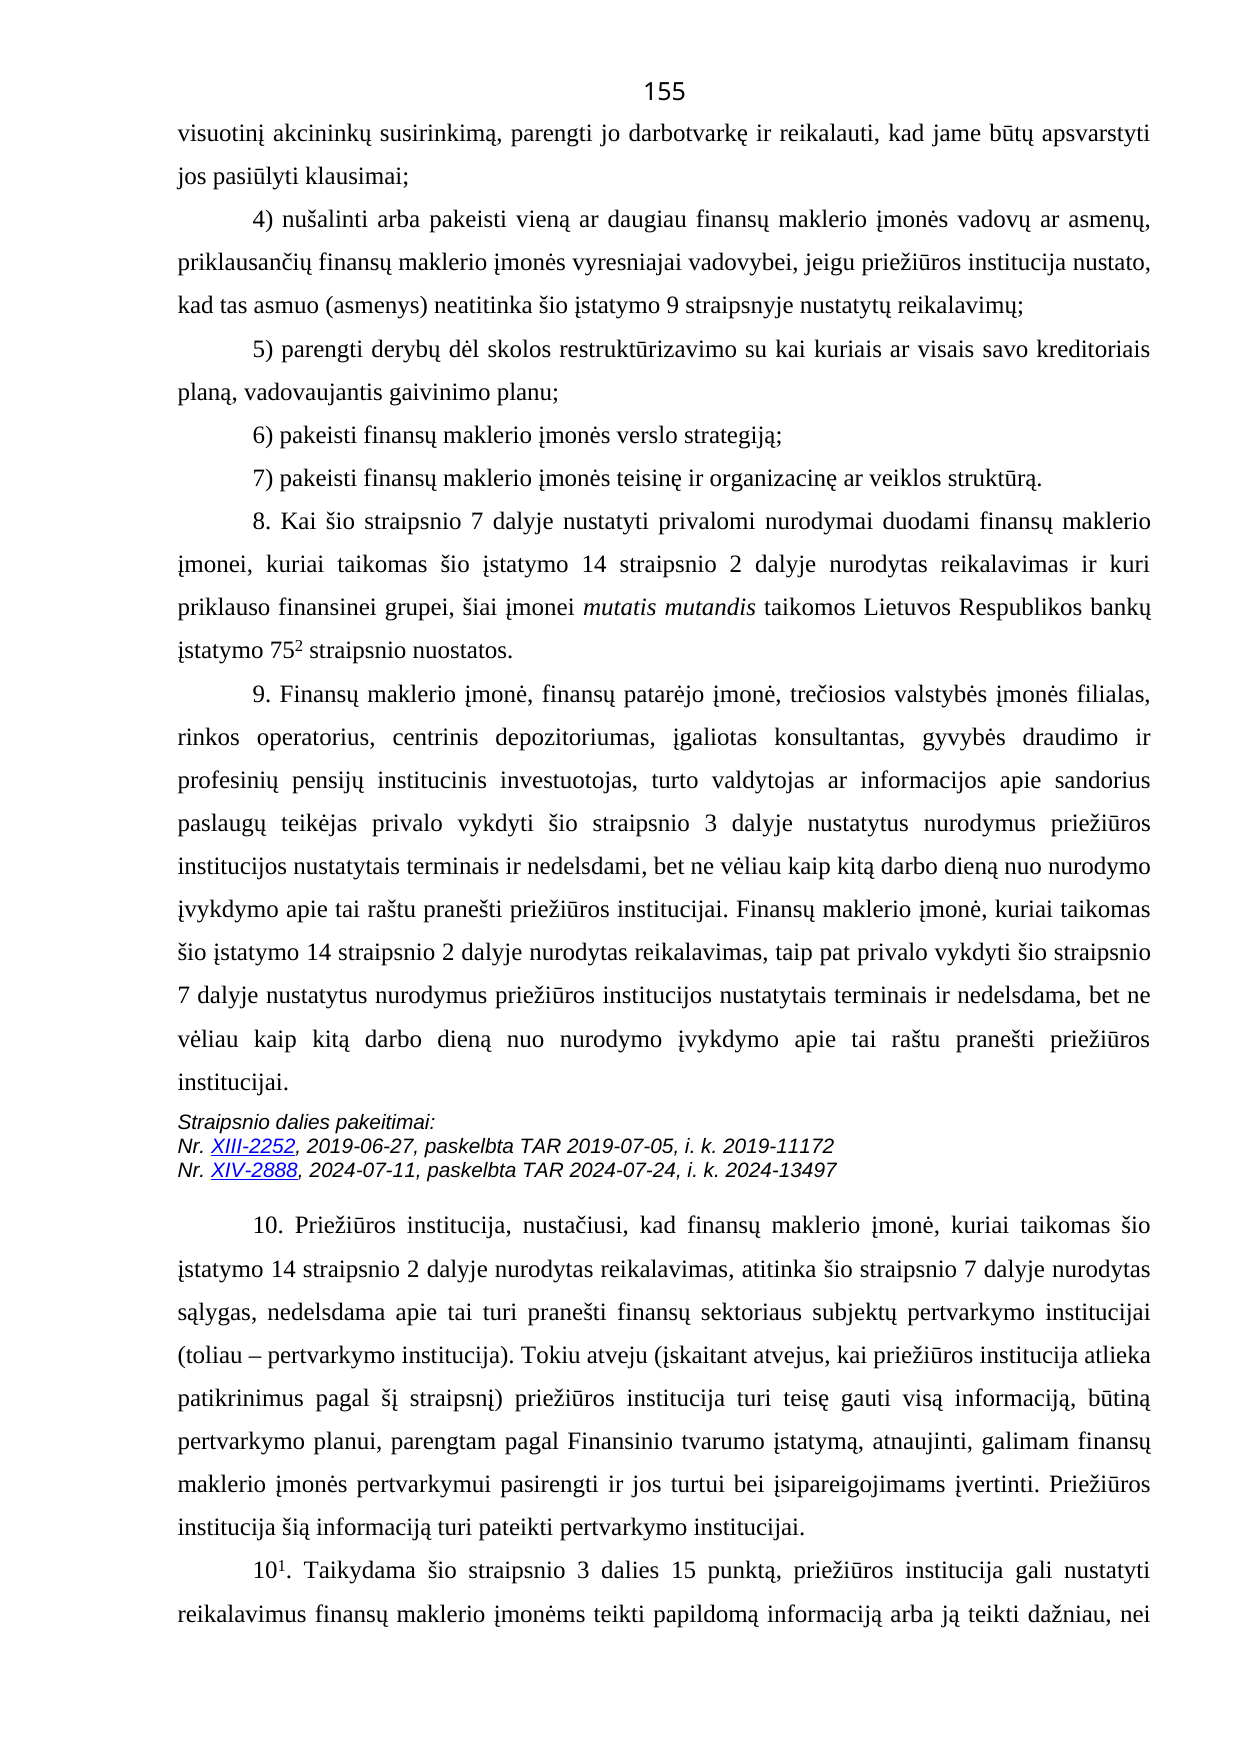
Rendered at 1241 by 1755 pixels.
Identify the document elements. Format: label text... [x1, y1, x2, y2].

text 6) pakeisti finansų maklerio įmonės verslo strategiją; [177, 420, 1152, 449]
text 7) pakeisti finansų maklerio įmonės teisinę ir organizacinę ar veiklos struktūrą. [177, 463, 1152, 492]
text Nr. XIII-2252, 2019-06-27, paskelbta TAR 2019-07-05, i. k. 2019-11172 [177, 1134, 1152, 1158]
text 101. Taikydama šio straipsnio 3 dalies 15 punktą, priežiūros institucija gali nustatyti reikalavimus finansų maklerio įmonėms teikti papildomą informaciją arba ją teikti dažniau, nei [177, 1556, 1152, 1627]
text visuotinį akcininkų susirinkimą, parengti jo darbotvarkę ir reikalauti, kad jame būtų apsvarstyti jos pasiūlyti klausimai; [177, 118, 1152, 190]
text 9. Finansų maklerio įmonė, finansų patarėjo įmonė, trečiosios valstybės įmonės filialas, rinkos operatorius, centrinis depozitoriumas, įgaliotas konsultantas, gyvybės draudimo ir profesinių pensijų institucinis investuotojas, turto valdytojas ar informacijos apie sandorius paslaugų teikėjas privalo vykdyti šio straipsnio 3 dalyje nustatytus nurodymus priežiūros institucijos nustatytais terminais ir nedelsdami, bet ne vėliau kaip kitą darbo dieną nuo nurodymo įvykdymo apie tai raštu pranešti priežiūros institucijai. Finansų maklerio įmonė, kuriai taikomas šio įstatymo 14 straipsnio 2 dalyje nurodytas reikalavimas, taip pat privalo vykdyti šio straipsnio 7 dalyje nustatytus nurodymus priežiūros institucijos nustatytais terminais ir nedelsdama, bet ne vėliau kaip kitą darbo dieną nuo nurodymo įvykdymo apie tai raštu pranešti priežiūros institucijai. [177, 679, 1152, 1096]
text Straipsnio dalies pakeitimai: [177, 1110, 1152, 1134]
text 4) nušalinti arba pakeisti vieną ar daugiau finansų maklerio įmonės vadovų ar asmenų, priklausančių finansų maklerio įmonės vyresniajai vadovybei, jeigu priežiūros institucija nustato, kad tas asmuo (asmenys) neatitinka šio įstatymo 9 straipsnyje nustatytų reikalavimų; [177, 204, 1152, 319]
text Nr. XIV-2888, 2024-07-11, paskelbta TAR 2024-07-24, i. k. 2024-13497 [177, 1158, 1152, 1182]
text 8. Kai šio straipsnio 7 dalyje nustatyti privalomi nurodymai duodami finansų maklerio įmonei, kuriai taikomas šio įstatymo 14 straipsnio 2 dalyje nurodytas reikalavimas ir kuri priklauso finansinei grupei, šiai įmonei mutatis mutandis taikomos Lietuvos Respublikos bankų įstatymo 752 straipsnio nuostatos. [177, 506, 1152, 664]
text 10. Priežiūros institucija, nustačiusi, kad finansų maklerio įmonė, kuriai taikomas šio įstatymo 14 straipsnio 2 dalyje nurodytas reikalavimas, atitinka šio straipsnio 7 dalyje nurodytas sąlygas, nedelsdama apie tai turi pranešti finansų sektoriaus subjektų pertvarkymo institucijai (toliau – pertvarkymo institucija). Tokiu atveju (įskaitant atvejus, kai priežiūros institucija atlieka patikrinimus pagal šį straipsnį) priežiūros institucija turi teisę gauti visą informaciją, būtiną pertvarkymo planui, parengtam pagal Finansinio tvarumo įstatymą, atnaujinti, galimam finansų maklerio įmonės pertvarkymui pasirengti ir jos turtui bei įsipareigojimams įvertinti. Priežiūros institucija šią informaciją turi pateikti pertvarkymo institucijai. [177, 1211, 1152, 1541]
text 5) parengti derybų dėl skolos restruktūrizavimo su kai kuriais ar visais savo kreditoriais planą, vadovaujantis gaivinimo planu; [177, 334, 1152, 406]
